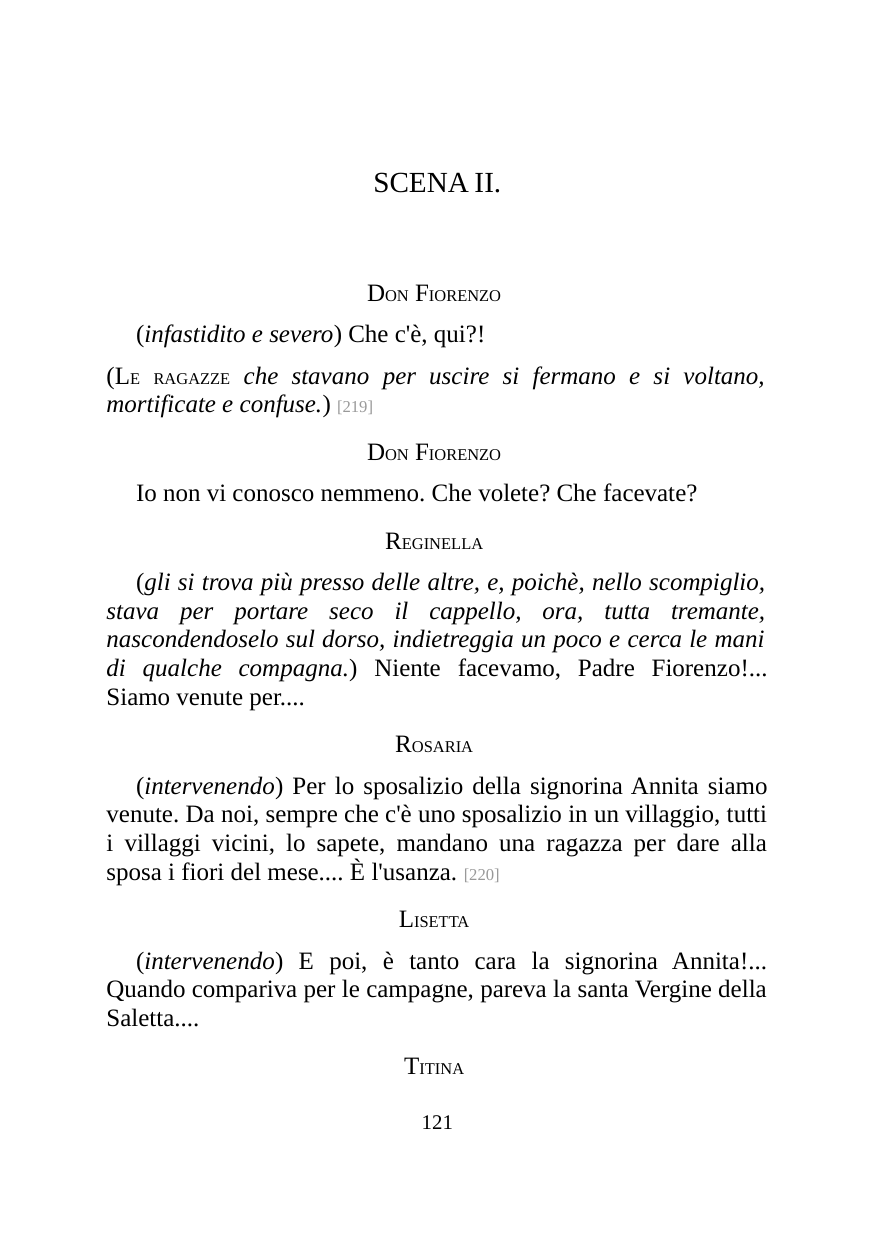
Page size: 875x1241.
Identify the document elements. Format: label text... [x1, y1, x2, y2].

text (intervenendo) E poi, è tanto cara la signorina Annita!... Quando compariva per le campagne, pareva la santa Vergine della Saletta.... [106, 946, 768, 1032]
text (infastidito e severo) Che c'è, qui?! [106, 319, 768, 348]
text Rosaria [106, 729, 768, 758]
subtitle SCENA II. [106, 165, 768, 199]
text (gli si trova più presso delle altre, e, poichè, nello scompiglio, stava per portare seco il cappello, ora, tutta tremante, nascondendoselo sul dorso, indietreggia un poco e cerca le mani di qualche compagna.) Niente facevamo, Padre Fiorenzo!... Siamo venute per.... [106, 567, 768, 711]
text Don Fiorenzo [106, 278, 768, 307]
text Reginella [106, 526, 768, 554]
text (Le ragazze che stavano per uscire si fermano e si voltano, mortificate e confuse.) [219] [106, 361, 768, 418]
text Don Fiorenzo [106, 437, 768, 466]
text Io non vi conosco nemmeno. Che volete? Che facevate? [106, 478, 768, 507]
text (intervenendo) Per lo sposalizio della signorina Annita siamo venute. Da noi, sempre che c'è uno sposalizio in un villaggio, tutti i villaggi vicini, lo sapete, mandano una ragazza per dare alla sposa i fiori del mese.... È l'usanza. [220] [106, 771, 768, 886]
text Lisetta [106, 904, 768, 933]
text Titina [106, 1051, 768, 1079]
